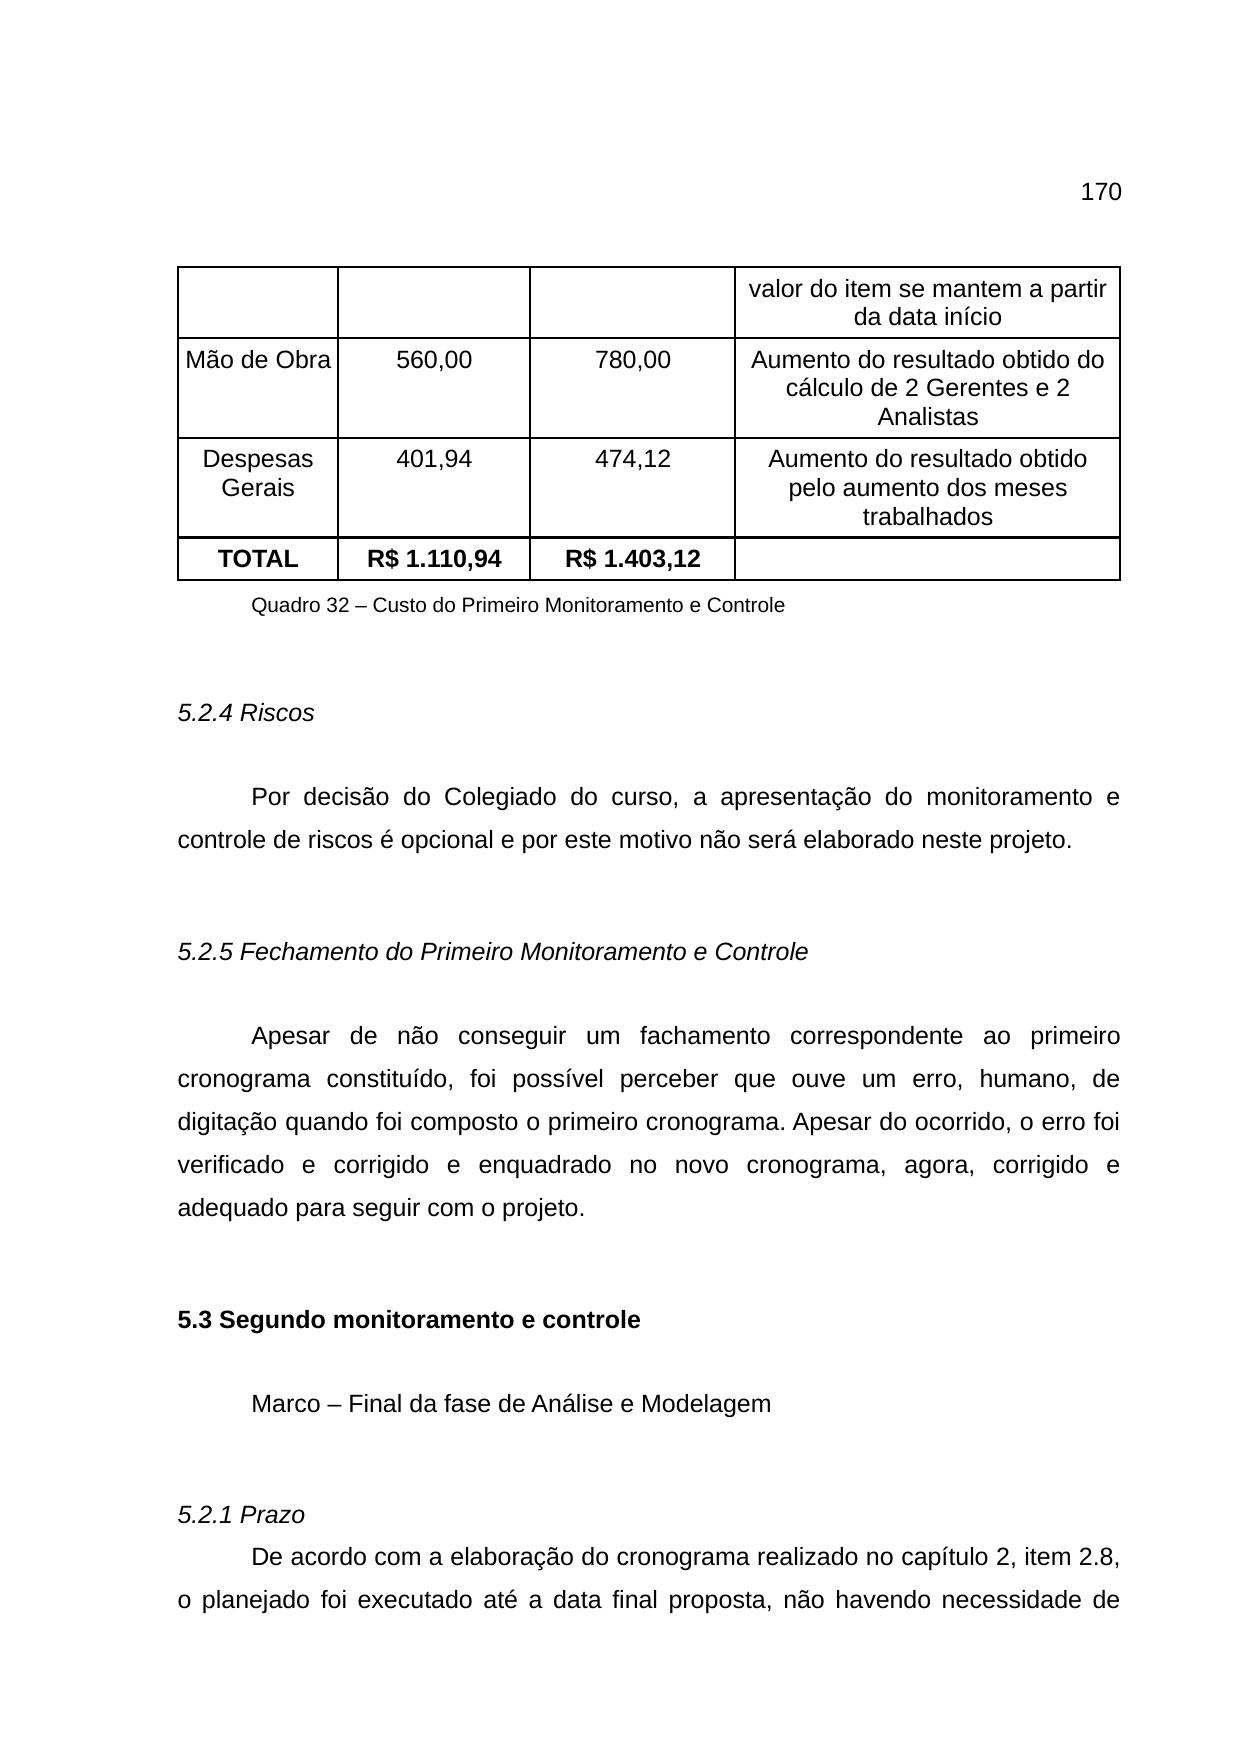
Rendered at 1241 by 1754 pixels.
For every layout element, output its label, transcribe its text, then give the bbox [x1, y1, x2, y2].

table_cell TOTAL [179, 539, 337, 579]
table_cell R$ 1.403,12 [531, 539, 734, 579]
text De acordo com a elaboração do cronograma realizado no capítulo 2, item 2.8, o planejado foi executado até a data final proposta, não havendo necessidade de [177, 1542, 1122, 1613]
table_cell Aumento do resultado obtido pelo aumento dos meses trabalhados [736, 439, 1119, 536]
table_cell [736, 539, 1119, 579]
table_cell Despesas Gerais [179, 439, 337, 536]
table_cell Mão de Obra [179, 339, 337, 437]
text Apesar de não conseguir um fachamento correspondente ao primeiro cronograma constituído, foi possível perceber que ouve um erro, humano, de digitação quando foi composto o primeiro cronograma. Apesar do ocorrido, o erro foi verificado e corrigido e enquadrado no novo cronograma, agora, corrigido e adequado para seguir com o projeto. [177, 1021, 1122, 1222]
subtitle 5.3 Segundo monitoramento e controle [177, 1305, 1122, 1333]
table_cell 401,94 [339, 439, 529, 536]
table_cell [531, 268, 734, 337]
subtitle 5.2.5 Fechamento do Primeiro Monitoramento e Controle [177, 937, 1122, 965]
table_cell 560,00 [339, 339, 529, 437]
text Marco – Final da fase de Análise e Modelagem [177, 1389, 1122, 1418]
table_cell Aumento do resultado obtido do cálculo de 2 Gerentes e 2 Analistas [736, 339, 1119, 437]
table_cell R$ 1.110,94 [339, 539, 529, 579]
table_cell 474,12 [531, 439, 734, 536]
text Por decisão do Colegiado do curso, a apresentação do monitoramento e controle de riscos é opcional e por este motivo não será elaborado neste projeto. [177, 782, 1122, 854]
table_cell [339, 268, 529, 337]
text Quadro 32 – Custo do Primeiro Monitoramento e Controle [177, 593, 1122, 617]
table_cell valor do item se mantem a partir da data início [736, 268, 1119, 337]
table_cell 780,00 [531, 339, 734, 437]
table_cell [179, 268, 337, 337]
subtitle 5.2.1 Prazo [177, 1500, 1122, 1529]
subtitle 5.2.4 Riscos [177, 698, 1122, 727]
